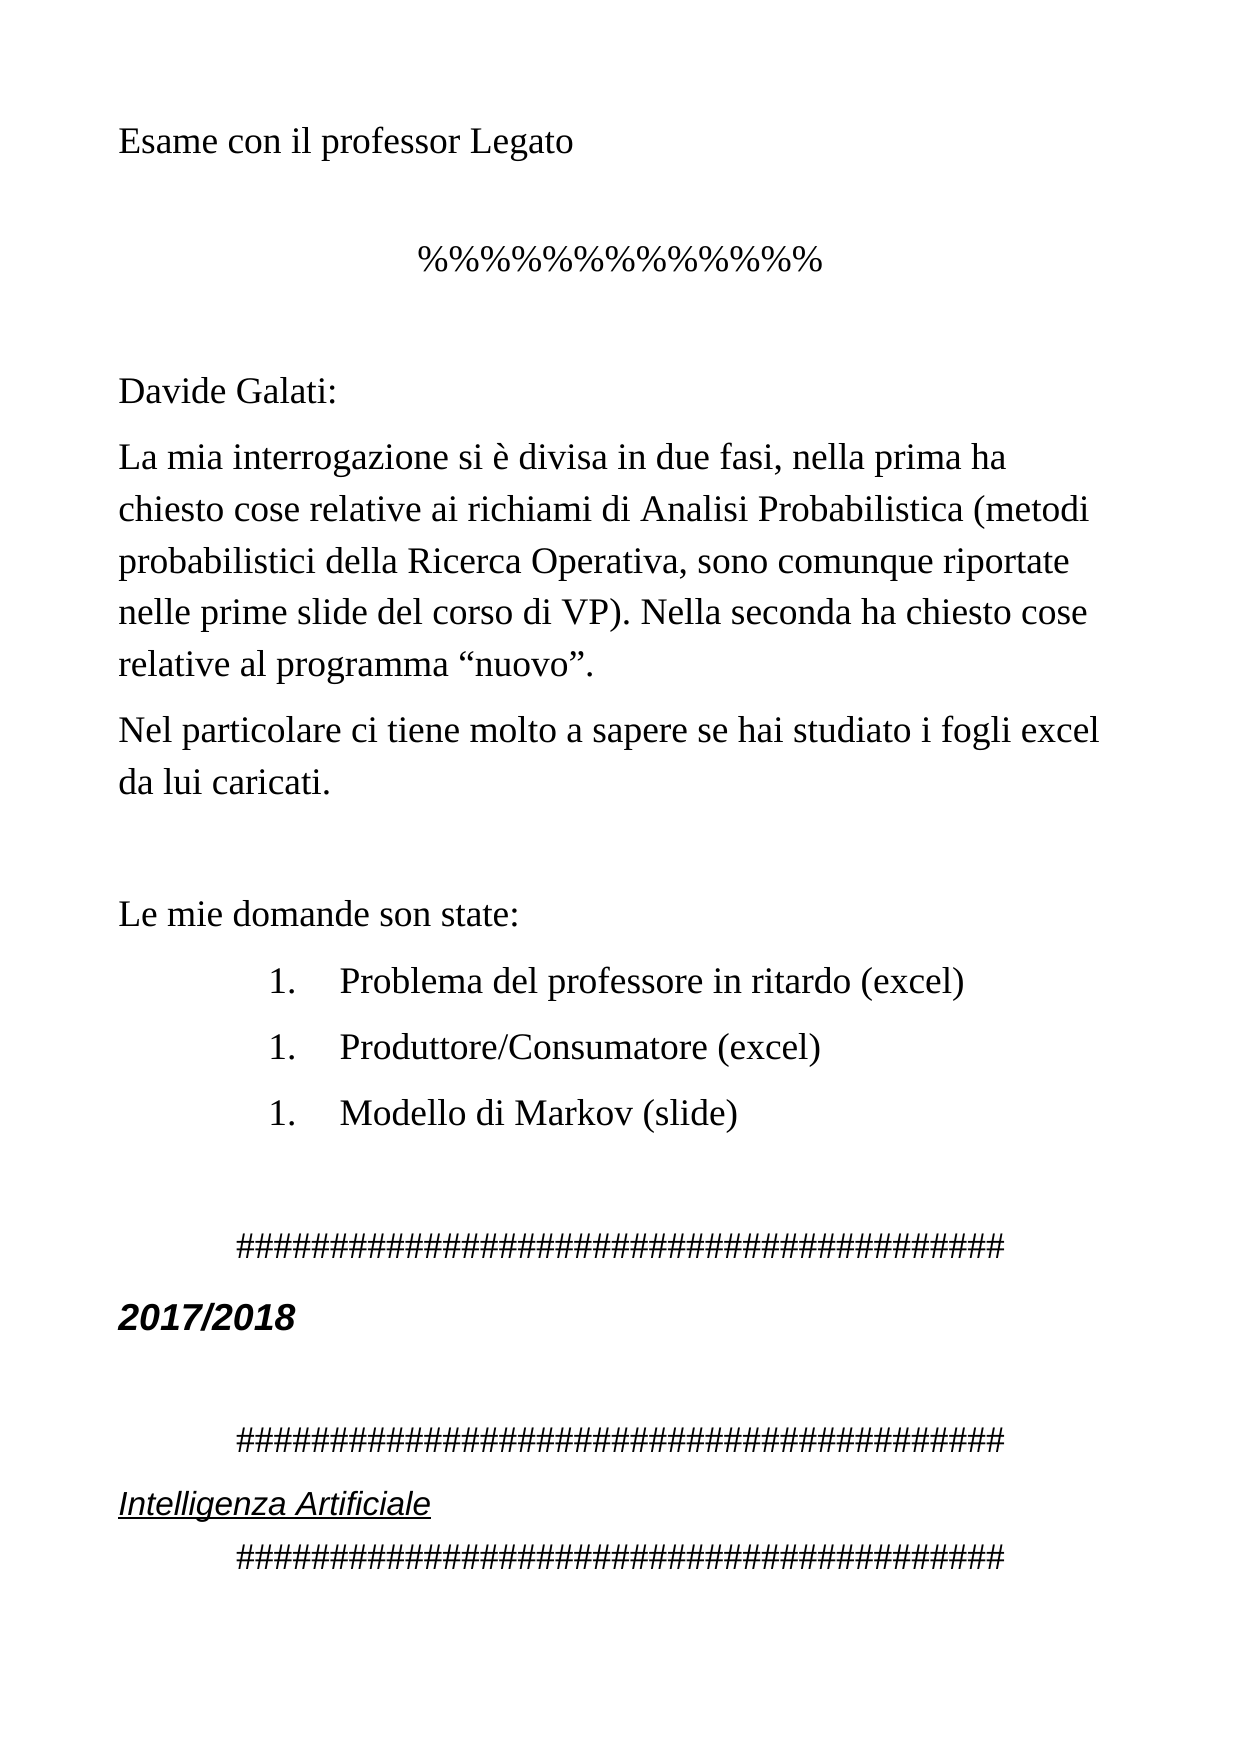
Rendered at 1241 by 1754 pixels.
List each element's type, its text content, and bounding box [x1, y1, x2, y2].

text Nel particolare ci tiene molto a sapere se hai studiato i fogli excel da lui caricati. [118, 708, 1122, 802]
text %%%%%%%%%%%%% [118, 236, 1122, 279]
subtitle Intelligenza Artificiale [118, 1484, 1122, 1522]
text ######################################### [118, 1535, 1122, 1578]
text Davide Galati: [118, 368, 1122, 412]
subtitle 2017/2018 [118, 1296, 1122, 1339]
list Produttore/Consumatore (excel) [268, 1024, 1122, 1067]
text Le mie domande son state: [118, 892, 1122, 935]
text Esame con il professor Legato [118, 118, 1122, 213]
text La mia interrogazione si è divisa in due fasi, nella prima ha chiesto cose relative ai richiami di Analisi Probabilistica (metodi probabilistici della Ricerca Operativa, sono comunque riportate nelle prime slide del corso di VP). Nella seconda ha chiesto cose relative al programma “nuovo”. [118, 435, 1122, 684]
list Modello di Markov (slide) [268, 1091, 1122, 1134]
text ######################################### [118, 1223, 1122, 1266]
text ######################################### [118, 1417, 1122, 1461]
list Problema del professore in ritardo (excel) [268, 958, 1122, 1001]
